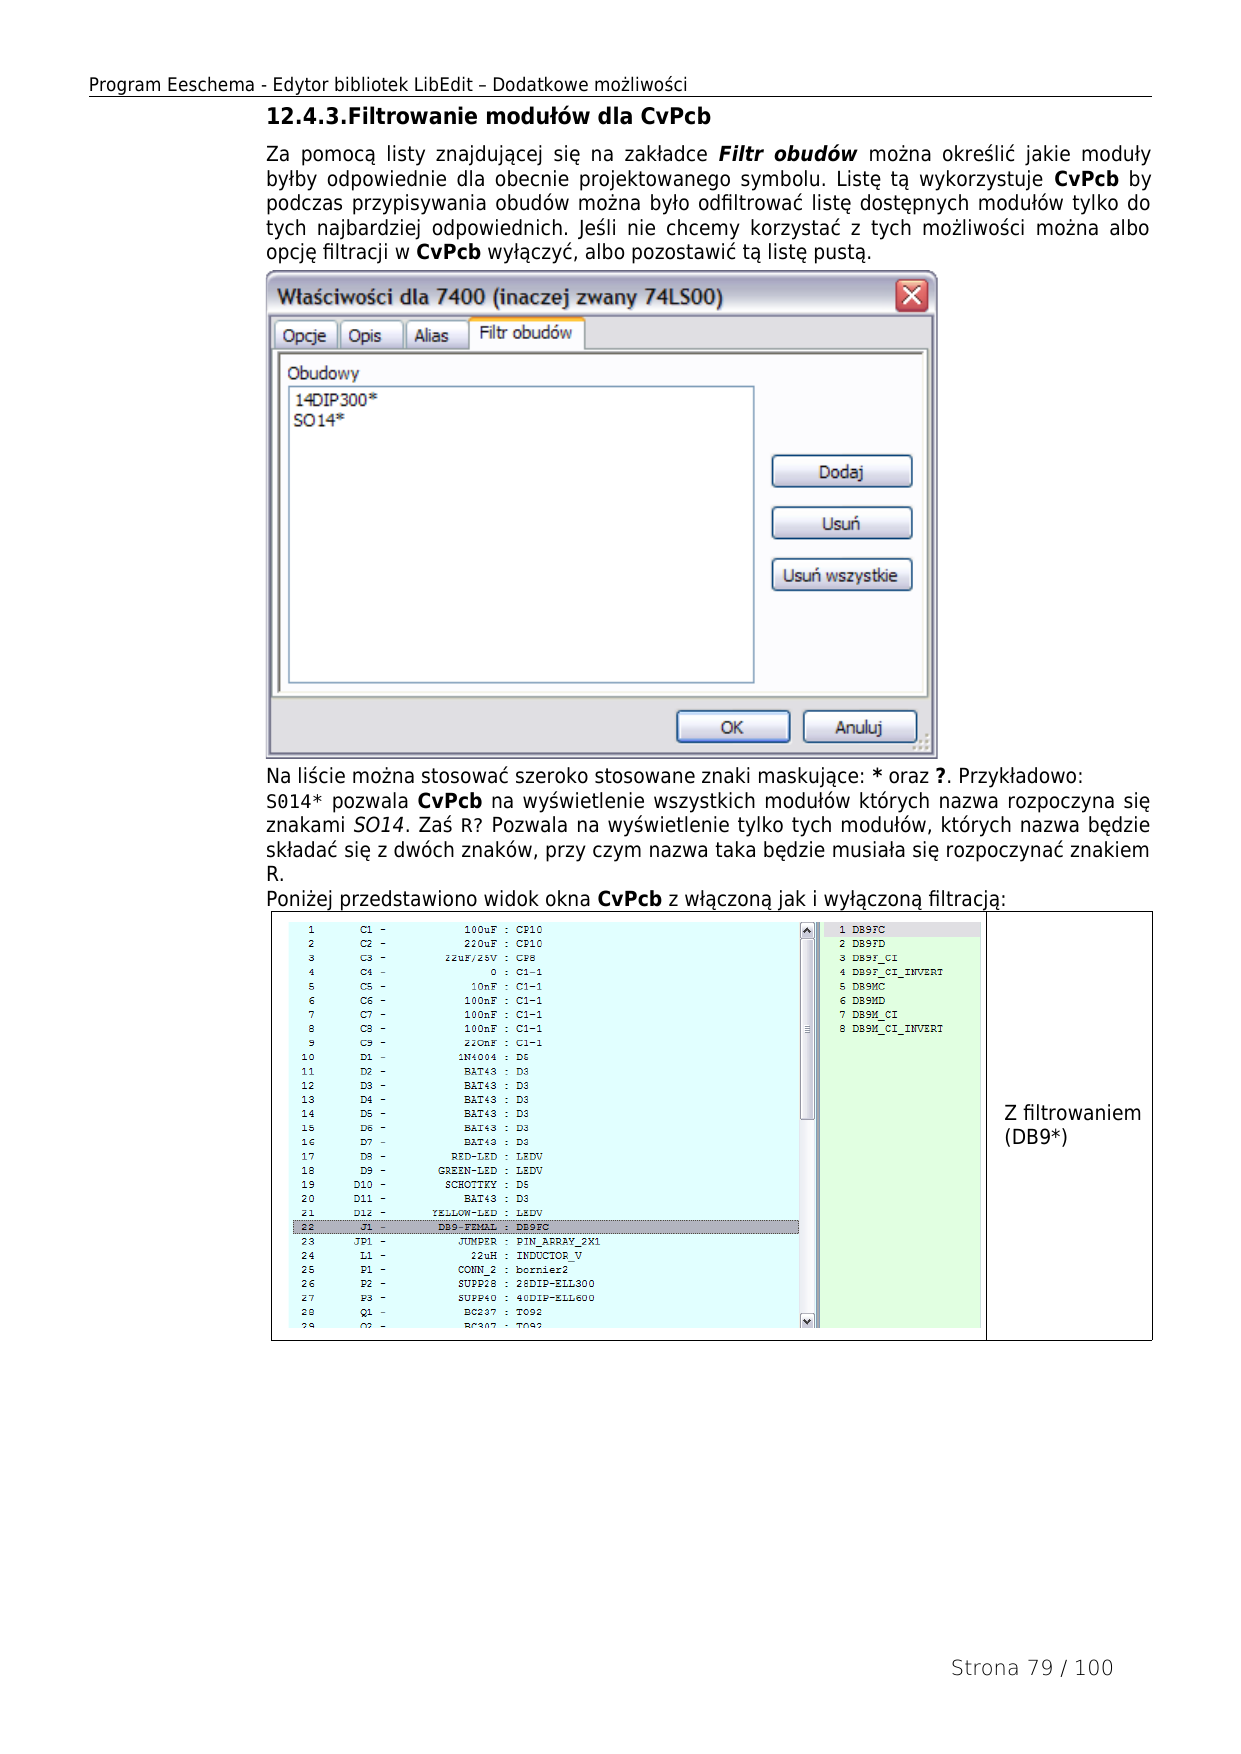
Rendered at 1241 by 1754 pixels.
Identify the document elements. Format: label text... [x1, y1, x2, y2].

table_header Z filtrowaniem (DB9*) [987, 912, 1152, 1340]
subtitle Filtrowanie modułów dla CvPcb [266, 103, 1152, 130]
text Za pomocą listy znajdującej się na zakładce Filtr obudów można określić jakie moduły byłby odpowiednie dla obecnie projektowanego symbolu. Listę tą wykorzystuje CvPcb by podczas przypisywania obudów można było odfiltrować listę dostępnych modułów tylko do tych najbardziej odpowiednich. Jeśli nie chcemy korzystać z tych możliwości można albo opcję filtracji w CvPcb wyłączyć, albo pozostawić tą listę pustą. [266, 142, 1152, 264]
text Poniżej przedstawiono widok okna CvPcb z włączoną jak i wyłączoną filtracją: [266, 887, 1152, 911]
table_header [272, 912, 986, 1340]
picture [265, 270, 938, 759]
text Na liście można stosować szeroko stosowane znaki maskujące: * oraz ?. Przykładowo: [266, 764, 1152, 789]
text S014* pozwala CvPcb na wyświetlenie wszystkich modułów których nazwa rozpoczyna się znakami SO14. Zaś R? Pozwala na wyświetlenie tylko tych modułów, których nazwa będzie składać się z dwóch znaków, przy czym nazwa taka będzie musiała się rozpoczynać znakiem R. [266, 789, 1152, 887]
